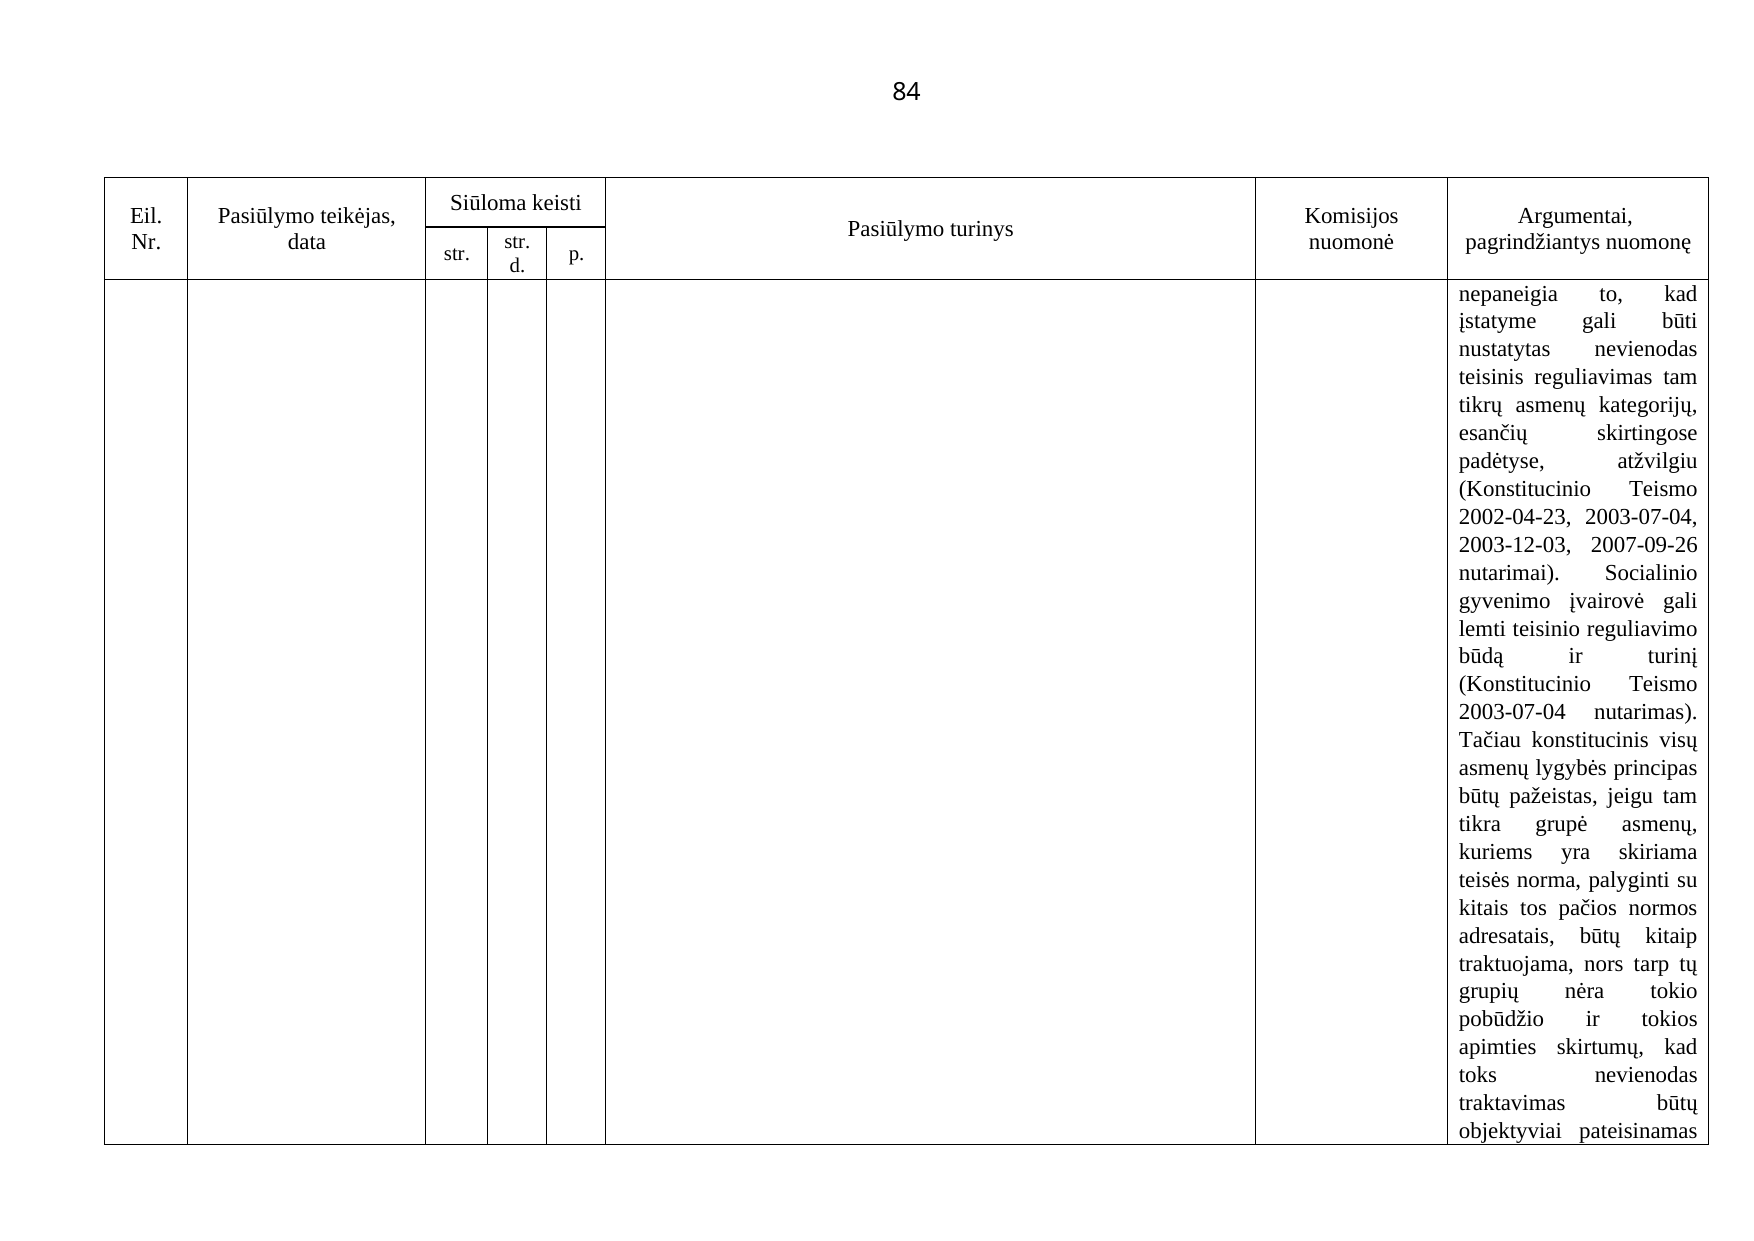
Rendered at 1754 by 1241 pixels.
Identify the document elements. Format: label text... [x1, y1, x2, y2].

table_header Pasiūlymo teikėjas, data [188, 178, 425, 279]
table_header Siūloma keisti [426, 178, 605, 226]
table_header Pasiūlymo turinys [606, 178, 1255, 279]
table_cell nepaneigia to, kad įstatyme gali būti nustatytas nevienodas teisinis reguliavimas tam tikrų asmenų kategorijų, esančių skirtingose padėtyse, atžvilgiu (Konstitucinio Teismo 2002-04-23, 2003-07-04, 2003-12-03, 2007-09-26 nutarimai). Socialinio gyvenimo įvairovė gali lemti teisinio reguliavimo būdą ir turinį (Konstitucinio Teismo 2003-07-04 nutarimas). Tačiau konstitucinis visų asmenų lygybės principas būtų pažeistas, jeigu tam tikra grupė asmenų, kuriems yra skiriama teisės norma, palyginti su kitais tos pačios normos adresatais, būtų kitaip traktuojama, nors tarp tų grupių nėra tokio pobūdžio ir tokios apimties skirtumų, kad toks nevienodas traktavimas būtų objektyviai pateisinamas [1448, 280, 1708, 1143]
table_cell p. [547, 228, 605, 279]
table_cell [1256, 280, 1447, 1143]
table_cell [105, 280, 187, 1143]
table_cell [488, 280, 546, 1143]
table_cell str. d. [488, 228, 546, 279]
table_cell str. [426, 228, 487, 279]
table_cell [606, 280, 1255, 1143]
table_cell [188, 280, 425, 1143]
table_cell [547, 280, 605, 1143]
table_cell [426, 280, 487, 1143]
table_header Komisijos nuomonė [1256, 178, 1447, 279]
table_header Eil. Nr. [105, 178, 187, 279]
table_header Argumentai, pagrindžiantys nuomonę [1448, 178, 1708, 279]
